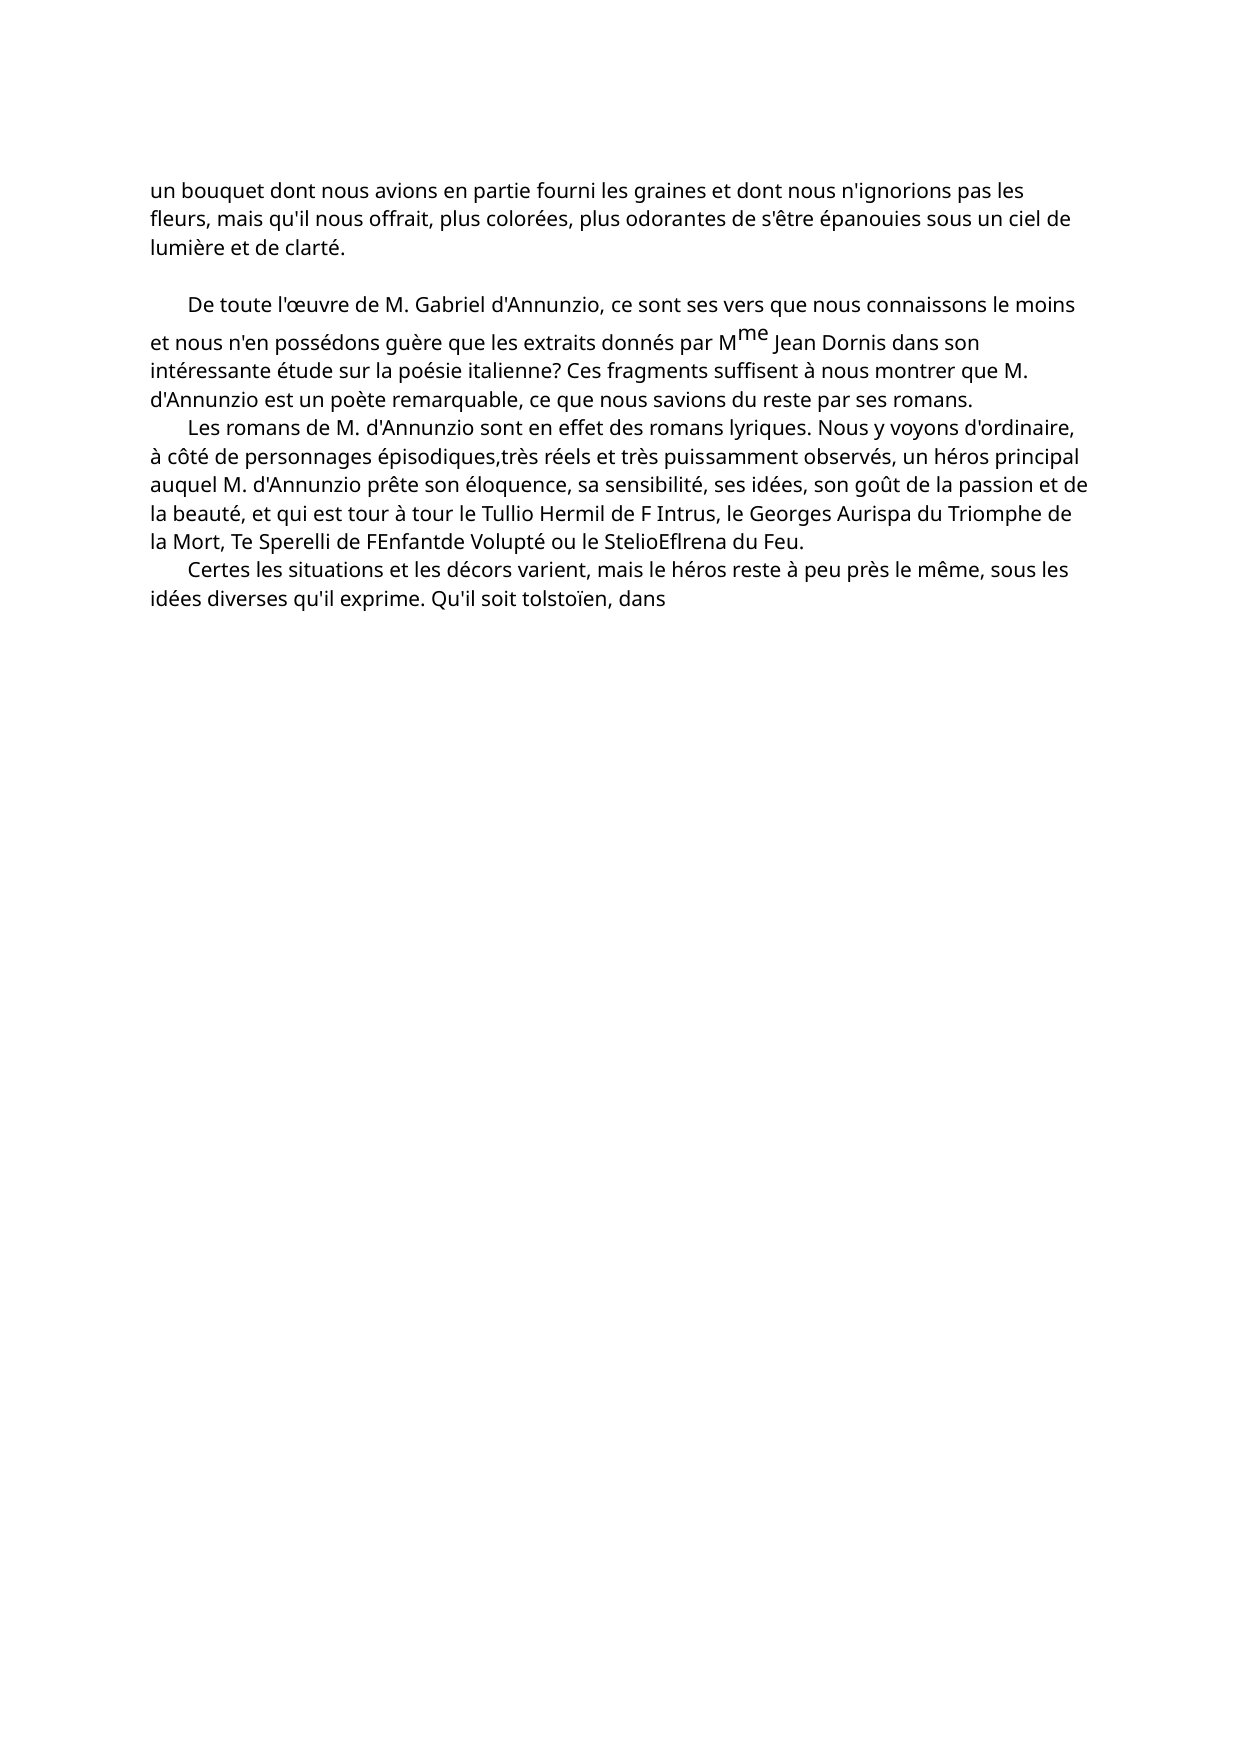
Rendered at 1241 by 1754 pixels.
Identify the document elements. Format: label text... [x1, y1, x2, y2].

text Les romans de M. d'Annunzio sont en effet des romans lyriques. Nous y voyons d'ordinaire, à côté de personnages épisodiques,très réels et très puis­samment observés, un héros principal auquel M. d'Annunzio prête son éloquence, sa sensibilité, ses idées, son goût de la passion et de la beauté, et qui est tour à tour le Tullio Hermil de F Intrus, le Georges Aurispa du Triomphe de la Mort, Te Sperelli de FEnfantde Volupté ou le StelioEflrena du Feu. [150, 413, 1090, 556]
text De toute l'œuvre de M. Gabriel d'Annunzio, ce sont ses vers que nous connaissons le moins et nous n'en possédons guère que les extraits donnés par Mme Jean Dornis dans son intéressante étude sur la poésie italienne? Ces fragments suffisent à nous montrer que M. d'Annunzio est un poète remarquable, ce que nous savions du reste par ses romans. [150, 290, 1090, 413]
text un bouquet dont nous avions en partie fourni les graines et dont nous n'ignorions pas les fleurs, mais qu'il nous offrait, plus colorées, plus odoran­tes de s'être épanouies sous un ciel de lumière et de clarté. [150, 176, 1090, 261]
text Certes les situations et les décors varient, mais le héros reste à peu près le même, sous les idées diverses qu'il exprime. Qu'il soit tolstoïen, dans [150, 556, 1090, 612]
